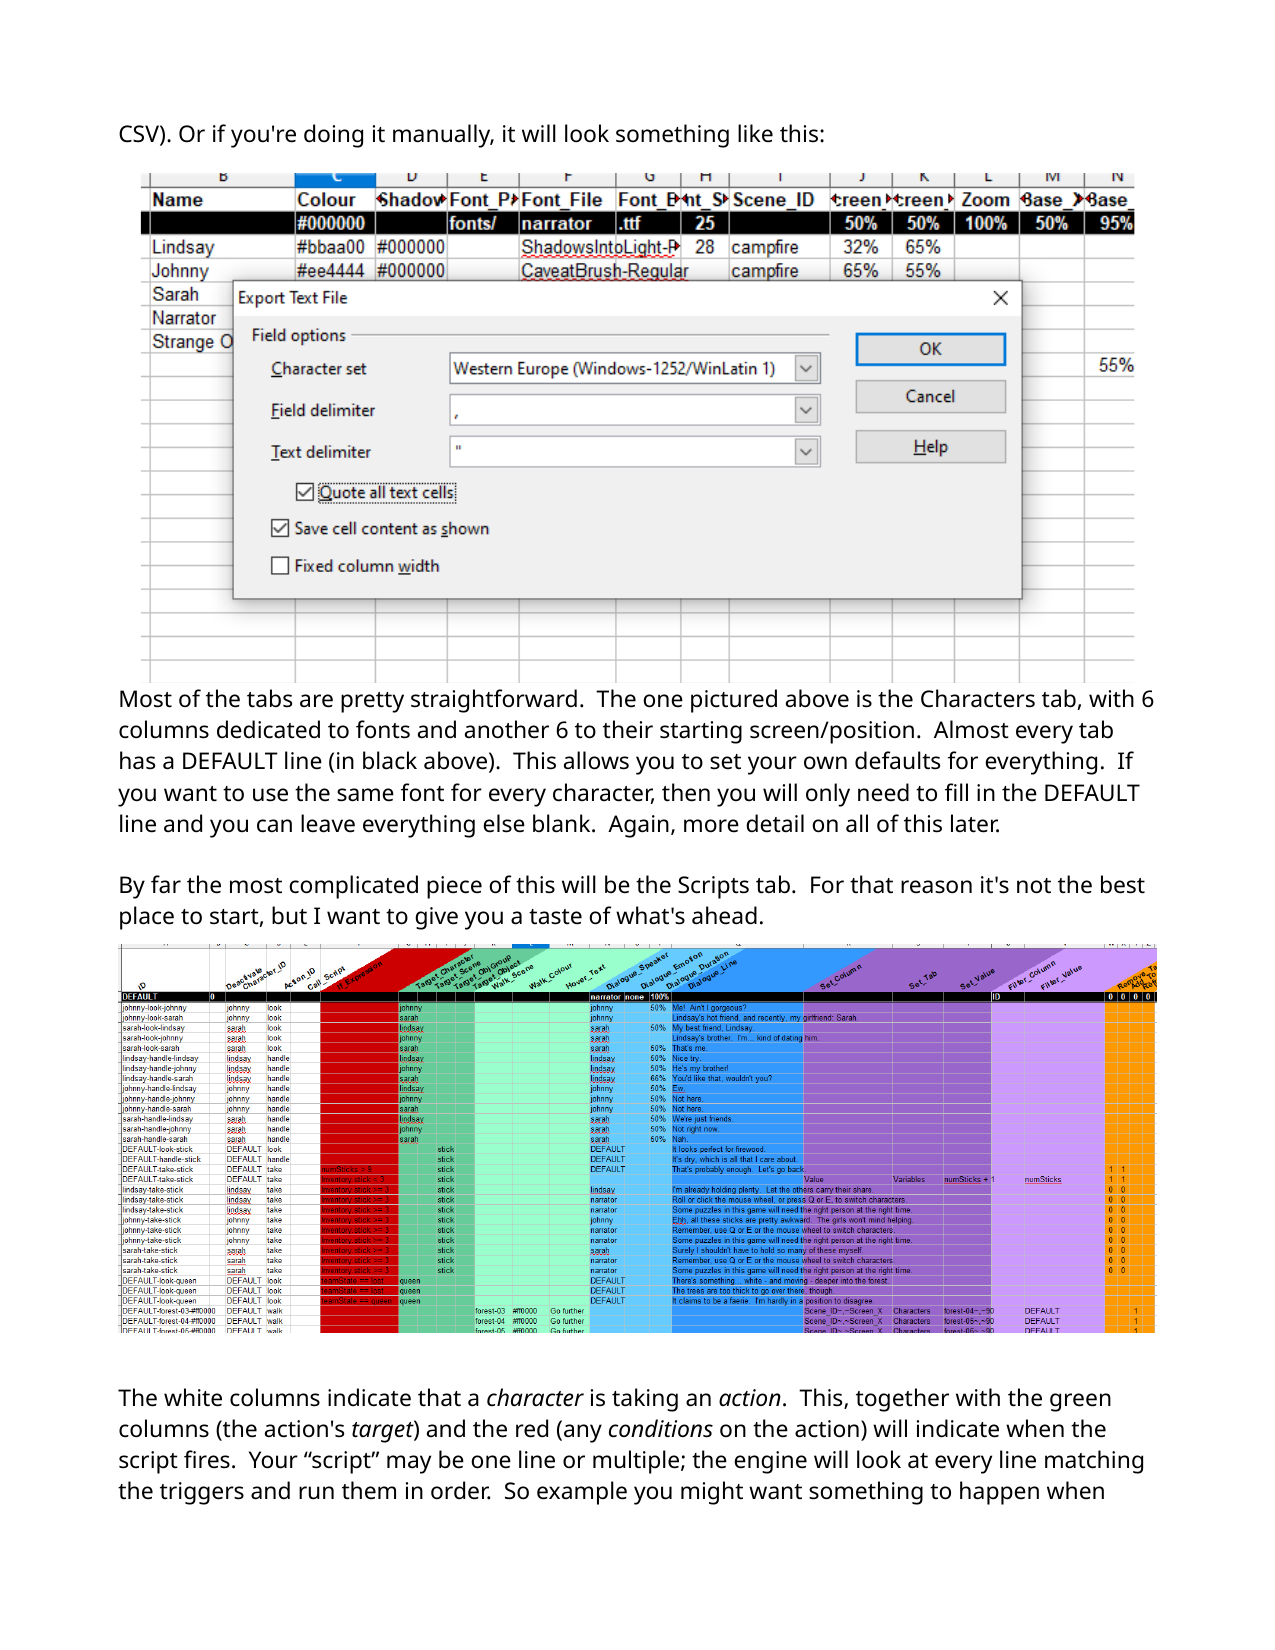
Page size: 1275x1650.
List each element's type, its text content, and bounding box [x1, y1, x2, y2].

text CSV). Or if you're doing it manually, it will look something like this: [118, 118, 1157, 149]
text The white columns indicate that a character is taking an action. This, together with the green columns (the action's target) and the red (any conditions on the action) will indicate when the script fires. Your “script” may be one line or multiple; the engine will look at every line matching the triggers and run them in order. So example you might want something to happen when [118, 1382, 1157, 1507]
text Most of the tabs are pretty straightforward. The one pictured above is the Characters tab, with 6 columns dedicated to fonts and another 6 to their starting screen/position. Almost every tab has a DEFAULT line (in black above). This allows you to set your own defaults for everything. If you want to use the same font for every character, then you will only need to fill in the DEFAULT line and you can leave everything else blank. Again, more detail on all of this later. [118, 179, 1157, 839]
text By far the most complicated piece of this will be the Scripts tab. For that reason it's not the best place to start, but I want to give you a taste of what's ahead. [118, 868, 1157, 931]
picture [118, 944, 1157, 1333]
